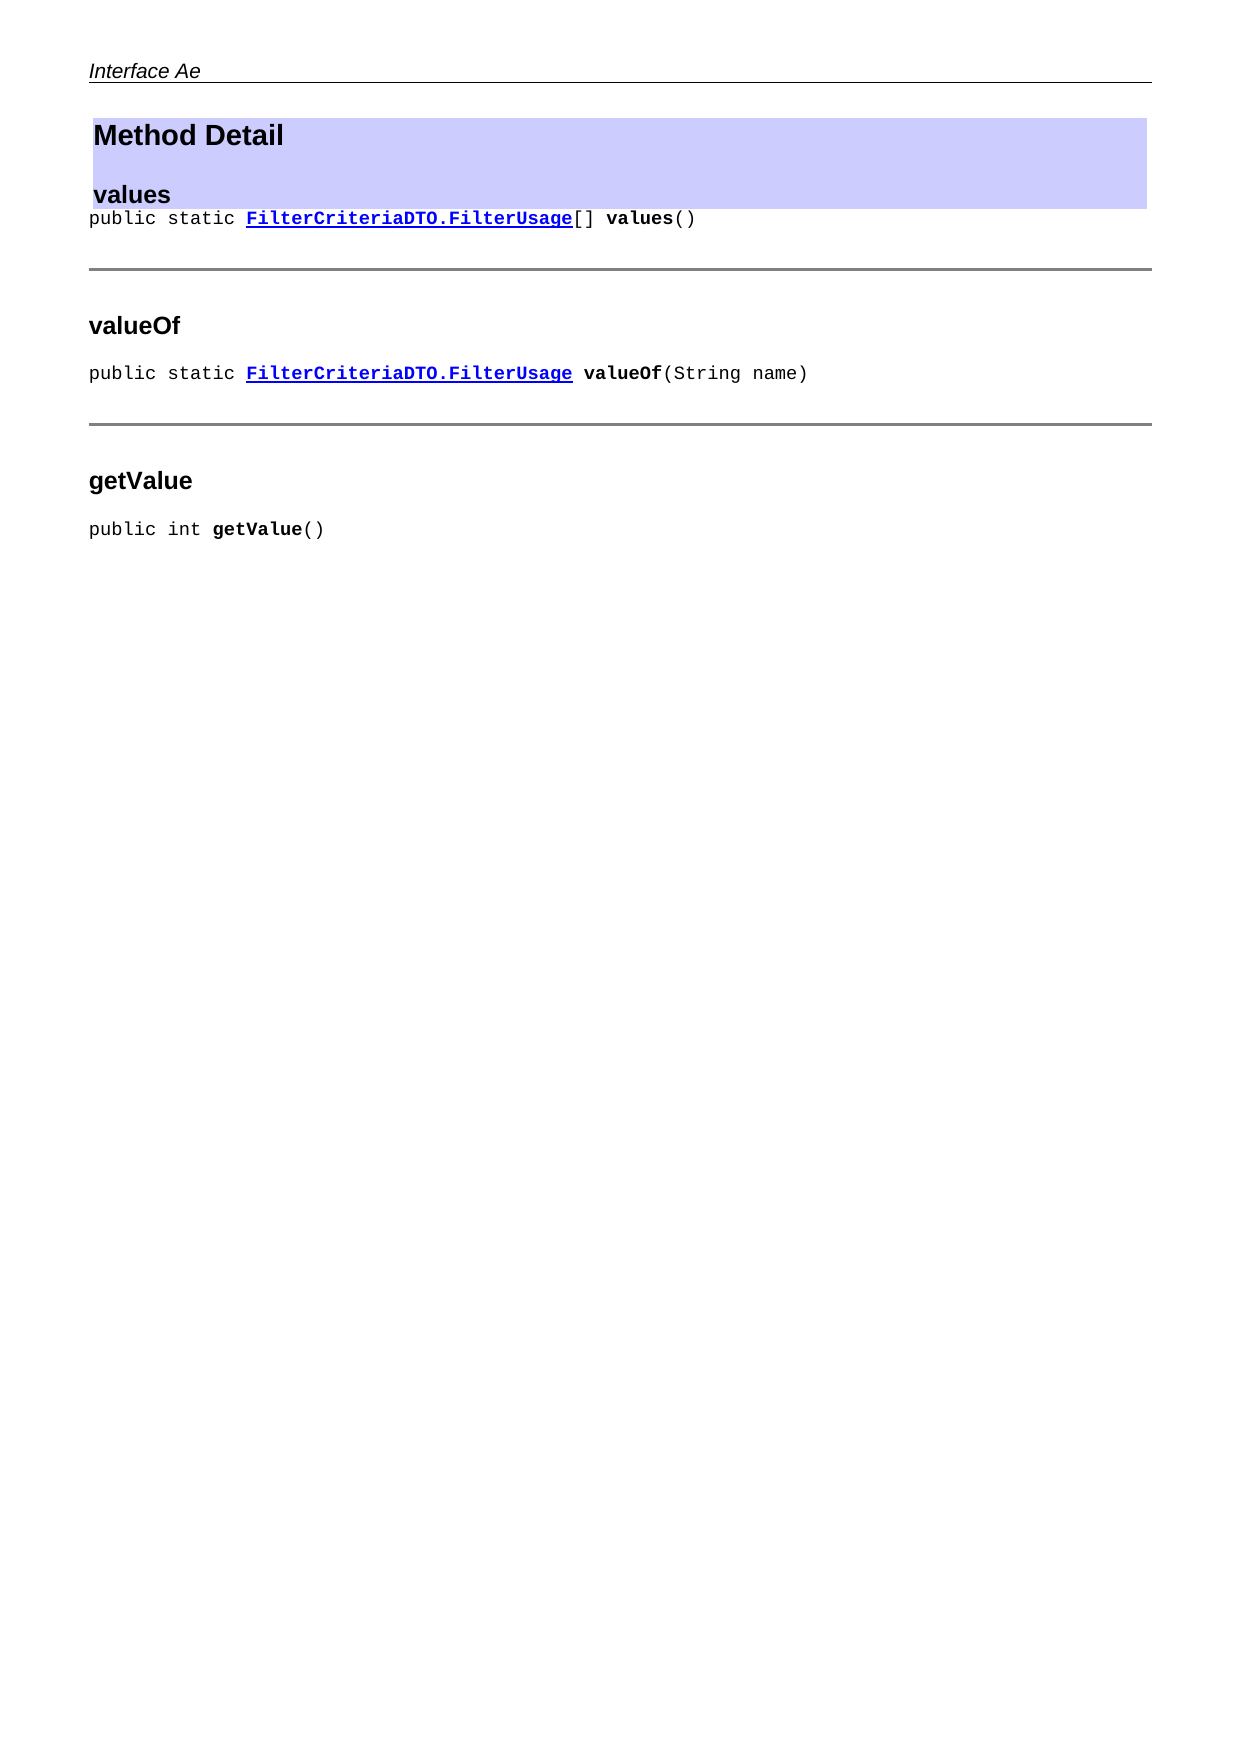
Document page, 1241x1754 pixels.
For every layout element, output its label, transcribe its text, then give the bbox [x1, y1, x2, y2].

subtitle getValue [88, 463, 1152, 495]
subtitle valueOf [88, 308, 1152, 340]
text public static FilterCriteriaDTO.FilterUsage valueOf(String name) [88, 364, 1152, 385]
subtitle values [93, 180, 1147, 209]
subtitle Method Detail [93, 118, 1147, 152]
text public static FilterCriteriaDTO.FilterUsage[] values() [88, 209, 1152, 230]
text public int getValue() [88, 519, 1152, 541]
